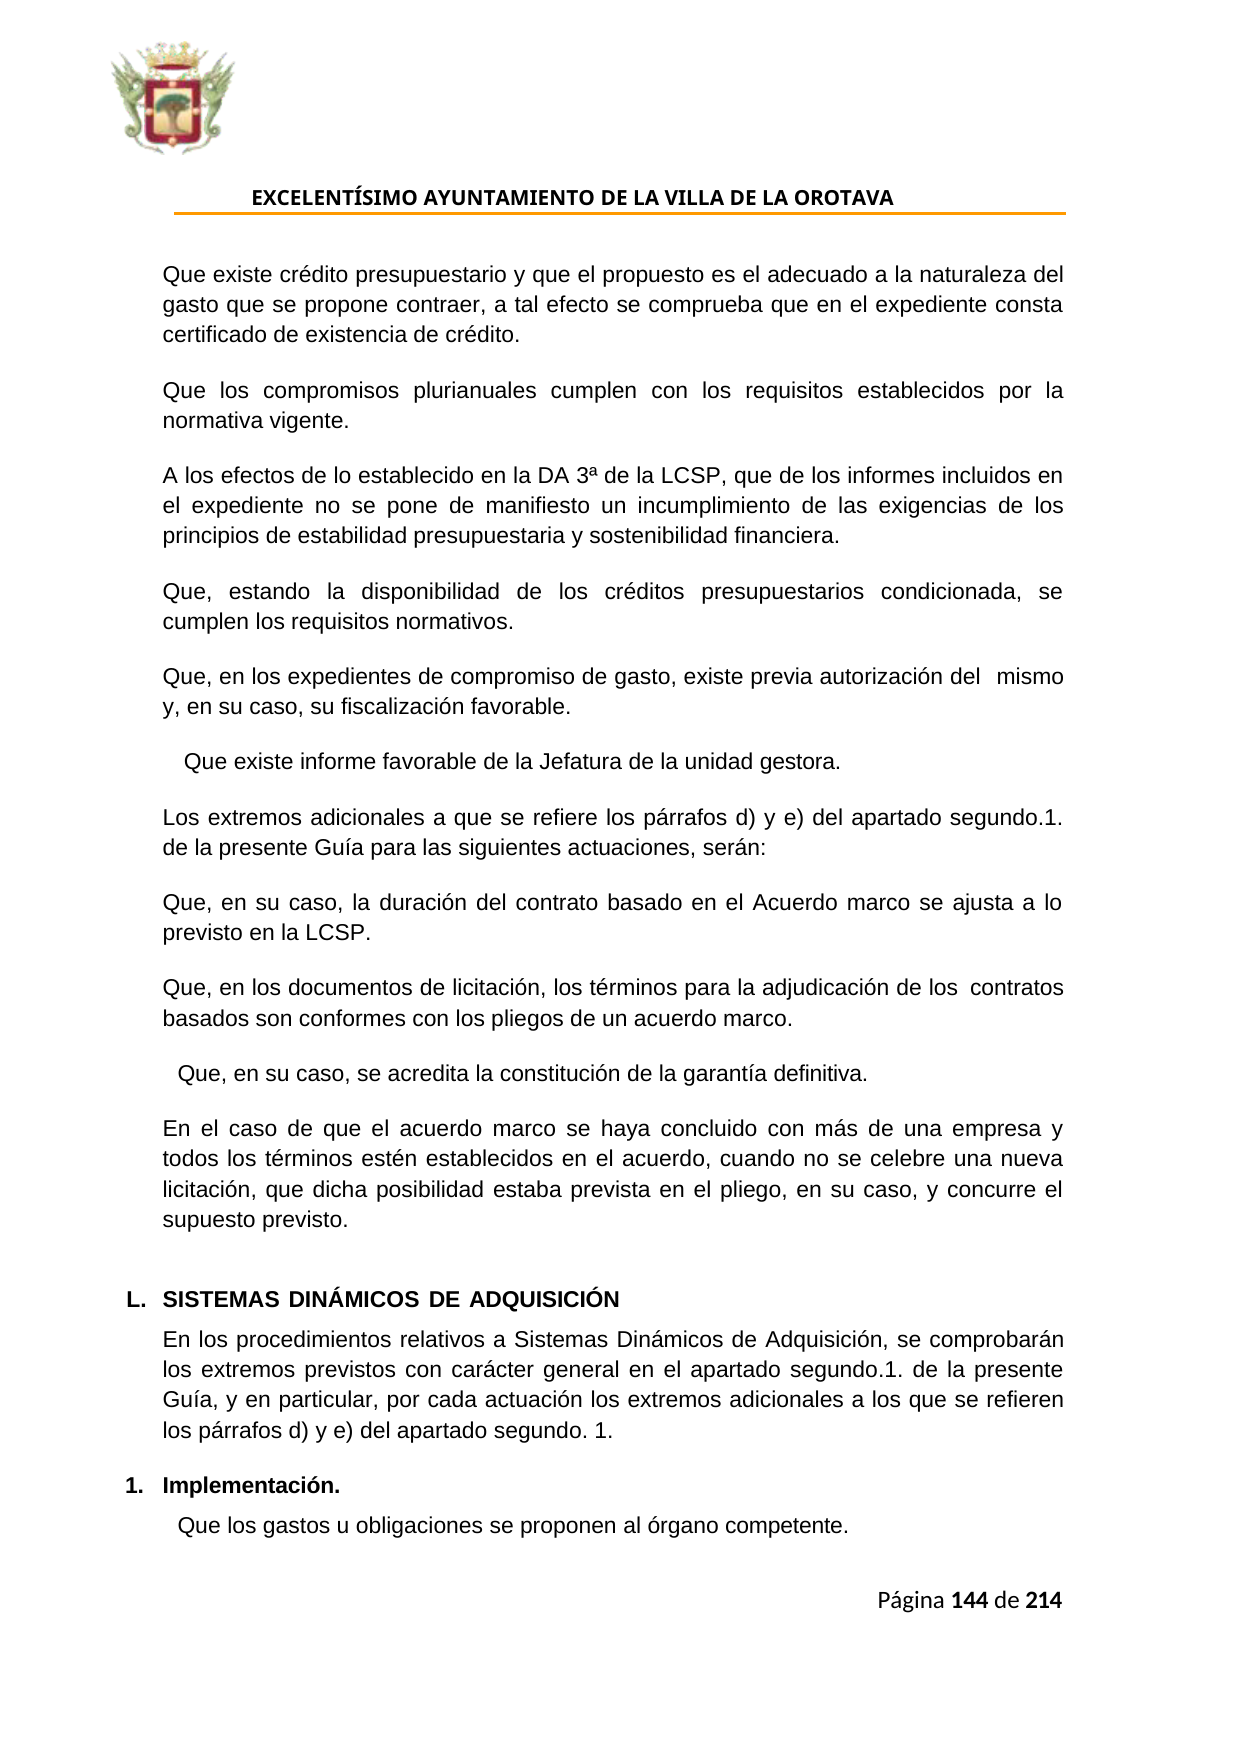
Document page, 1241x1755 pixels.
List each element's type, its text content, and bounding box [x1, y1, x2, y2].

text Que los compromisos plurianuales cumplen con los requisitos establecidos por la normativa vigente. [162, 377, 1064, 433]
text Que, en su caso, la duración del contrato basado en el Acuerdo marco se ajusta a lo previsto en la LCSP. [162, 889, 1064, 946]
text Que, en los expedientes de compromiso de gasto, existe previa autorización del mismo y, en su caso, su fiscalización favorable. [162, 663, 1064, 720]
text Los extremos adicionales a que se refiere los párrafos d) y e) del apartado segundo.1. de la presente Guía para las siguientes actuaciones, serán: [162, 803, 1064, 860]
text A los efectos de lo establecido en la DA 3ª de la LCSP, que de los informes incluidos en el expediente no se pone de manifiesto un incumplimiento de las exigencias de los principios de estabilidad presupuestaria y sostenibilidad financiera. [162, 462, 1064, 549]
text Que, estando la disponibilidad de los créditos presupuestarios condicionada, se cumplen los requisitos normativos. [162, 578, 1064, 634]
list Implementación. [125, 1472, 1078, 1499]
text Que, en los documentos de licitación, los términos para la adjudicación de los contratos basados son conformes con los pliegos de un acuerdo marco. [162, 974, 1064, 1031]
text Que, en su caso, se acredita la constitución de la garantía definitiva. [177, 1060, 1078, 1086]
text En el caso de que el acuerdo marco se haya concluido con más de una empresa y todos los términos estén establecidos en el acuerdo, cuando no se celebre una nueva licitación, que dicha posibilidad estaba prevista en el pliego, en su caso, y concurre el supuesto previsto. [162, 1115, 1064, 1232]
text Que los gastos u obligaciones se proponen al órgano competente. [177, 1512, 1078, 1539]
text Que existe informe favorable de la Jefatura de la unidad gestora. [184, 748, 1078, 774]
text Que existe crédito presupuestario y que el propuesto es el adecuado a la naturaleza del gasto que se propone contraer, a tal efecto se comprueba que en el expediente consta certificado de existencia de crédito. [162, 261, 1064, 348]
text En los procedimientos relativos a Sistemas Dinámicos de Adquisición, se comprobarán los extremos previstos con carácter general en el apartado segundo.1. de la presente Guía, y en particular, por cada actuación los extremos adicionales a los que se refieren los párrafos d) y e) del apartado segundo. 1. [162, 1326, 1064, 1443]
list SISTEMAS DINÁMICOS DE ADQUISICIÓN [126, 1286, 1078, 1313]
